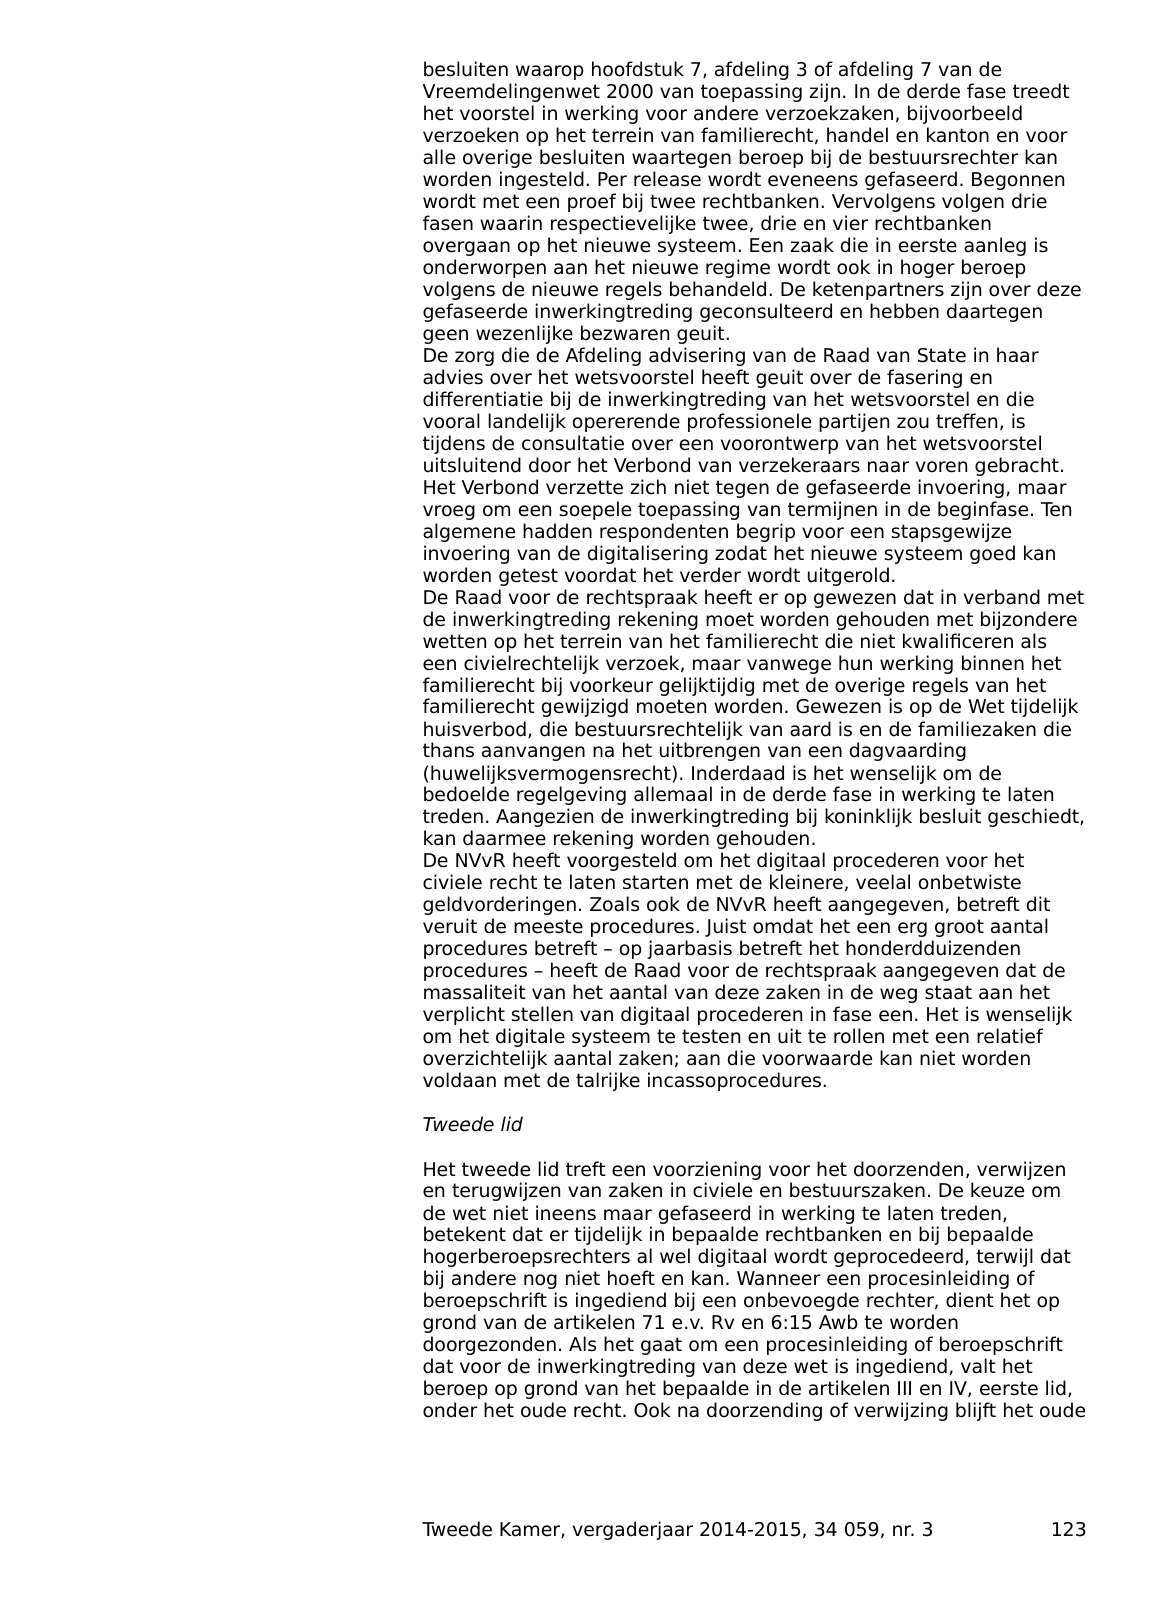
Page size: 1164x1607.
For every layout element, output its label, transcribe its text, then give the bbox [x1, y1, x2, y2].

text besluiten waarop hoofdstuk 7, afdeling 3 of afdeling 7 van de Vreemdelingenwet 2000 van toepassing zijn. In de derde fase treedt het voorstel in werking voor andere verzoekzaken, bijvoorbeeld verzoeken op het terrein van familierecht, handel en kanton en voor alle overige besluiten waartegen beroep bij de bestuursrechter kan worden ingesteld. Per release wordt eveneens gefaseerd. Begonnen wordt met een proef bij twee rechtbanken. Vervolgens volgen drie fasen waarin respectievelijke twee, drie en vier rechtbanken overgaan op het nieuwe systeem. Een zaak die in eerste aanleg is onderworpen aan het nieuwe regime wordt ook in hoger beroep volgens de nieuwe regels behandeld. De ketenpartners zijn over deze gefaseerde inwerkingtreding geconsulteerd en hebben daartegen geen wezenlijke bezwaren geuit. [422, 59, 1087, 345]
text De NVvR heeft voorgesteld om het digitaal procederen voor het civiele recht te laten starten met de kleinere, veelal onbetwiste geldvorderingen. Zoals ook de NVvR heeft aangegeven, betreft dit veruit de meeste procedures. Juist omdat het een erg groot aantal procedures betreft – op jaarbasis betreft het honderdduizenden procedures – heeft de Raad voor de rechtspraak aangegeven dat de massaliteit van het aantal van deze zaken in de weg staat aan het verplicht stellen van digitaal procederen in fase een. Het is wenselijk om het digitale systeem te testen en uit te rollen met een relatief overzichtelijk aantal zaken; aan die voorwaarde kan niet worden voldaan met de talrijke incassoprocedures. [422, 850, 1087, 1092]
text Het tweede lid treft een voorziening voor het doorzenden, verwijzen en terugwijzen van zaken in civiele en bestuurszaken. De keuze om de wet niet ineens maar gefaseerd in werking te laten treden, betekent dat er tijdelijk in bepaalde rechtbanken en bij bepaalde hogerberoepsrechters al wel digitaal wordt geprocedeerd, terwijl dat bij andere nog niet hoeft en kan. Wanneer een procesinleiding of beroepschrift is ingediend bij een onbevoegde rechter, dient het op grond van de artikelen 71 e.v. Rv en 6:15 Awb te worden doorgezonden. Als het gaat om een procesinleiding of beroepschrift dat voor de inwerkingtreding van deze wet is ingediend, valt het beroep op grond van het bepaalde in de artikelen III en IV, eerste lid, onder het oude recht. Ook na doorzending of verwijzing blijft het oude [422, 1158, 1087, 1422]
text De zorg die de Afdeling advisering van de Raad van State in haar advies over het wetsvoorstel heeft geuit over de fasering en differentiatie bij de inwerkingtreding van het wetsvoorstel en die vooral landelijk opererende professionele partijen zou treffen, is tijdens de consultatie over een voorontwerp van het wetsvoorstel uitsluitend door het Verbond van verzekeraars naar voren gebracht. Het Verbond verzette zich niet tegen de gefaseerde invoering, maar vroeg om een soepele toepassing van termijnen in de beginfase. Ten algemene hadden respondenten begrip voor een stapsgewijze invoering van de digitalisering zodat het nieuwe systeem goed kan worden getest voordat het verder wordt uitgerold. [422, 345, 1087, 587]
subtitle Tweede lid [422, 1114, 1087, 1136]
text De Raad voor de rechtspraak heeft er op gewezen dat in verband met de inwerkingtreding rekening moet worden gehouden met bijzondere wetten op het terrein van het familierecht die niet kwalificeren als een civielrechtelijk verzoek, maar vanwege hun werking binnen het familierecht bij voorkeur gelijktijdig met de overige regels van het familierecht gewijzigd moeten worden. Gewezen is op de Wet tijdelijk huisverbod, die bestuursrechtelijk van aard is en de familiezaken die thans aanvangen na het uitbrengen van een dagvaarding (huwelijksvermogensrecht). Inderdaad is het wenselijk om de bedoelde regelgeving allemaal in de derde fase in werking te laten treden. Aangezien de inwerkingtreding bij koninklijk besluit geschiedt, kan daarmee rekening worden gehouden. [422, 587, 1087, 850]
